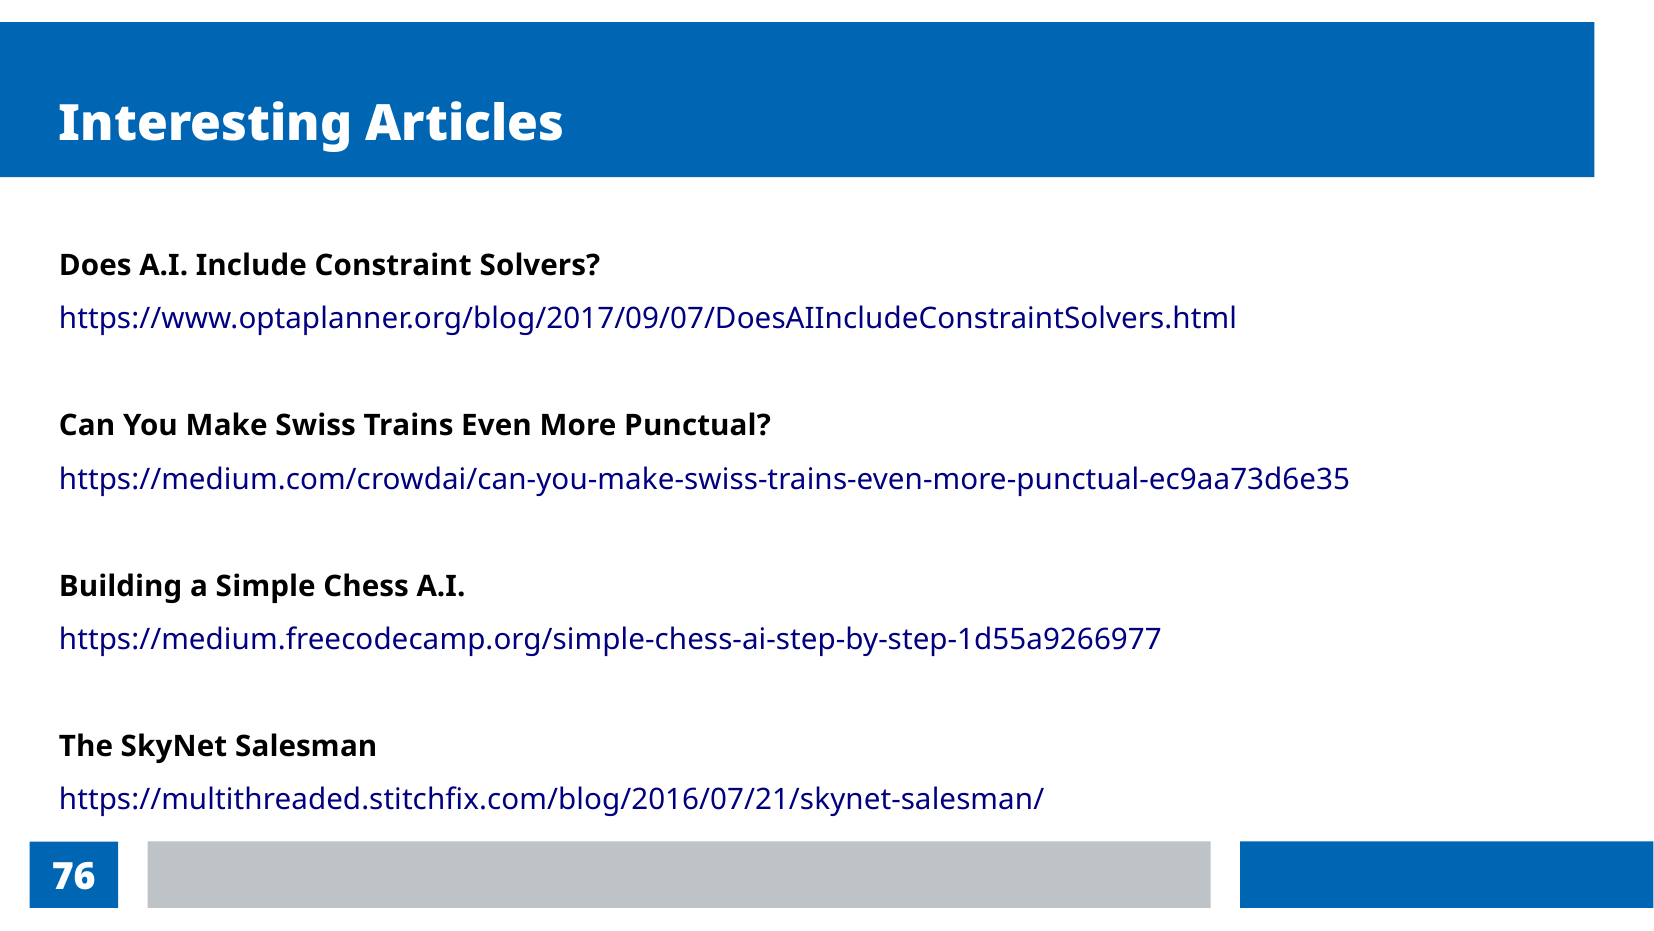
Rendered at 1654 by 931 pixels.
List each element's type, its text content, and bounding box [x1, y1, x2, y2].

list Does A.I. Include Constraint Solvers? https://www.optaplanner.org/blog/2017/09/07/DoesAIIncludeConstraintSolvers.html Can You Make Swiss Trains Even More Punctual? https://medium.com/crowdai/can-you-make-swiss-trains-even-more-punctual-ec9aa73d6e35 Building a Simple Chess A.I. https://medium.freecodecamp.org/simple-chess-ai-step-by-step-1d55a9266977 The SkyNet Salesman https://multithreaded.stitchfix.com/blog/2016/07/21/skynet-salesman/ [59, 243, 1591, 820]
title Interesting Articles [59, 44, 1595, 156]
